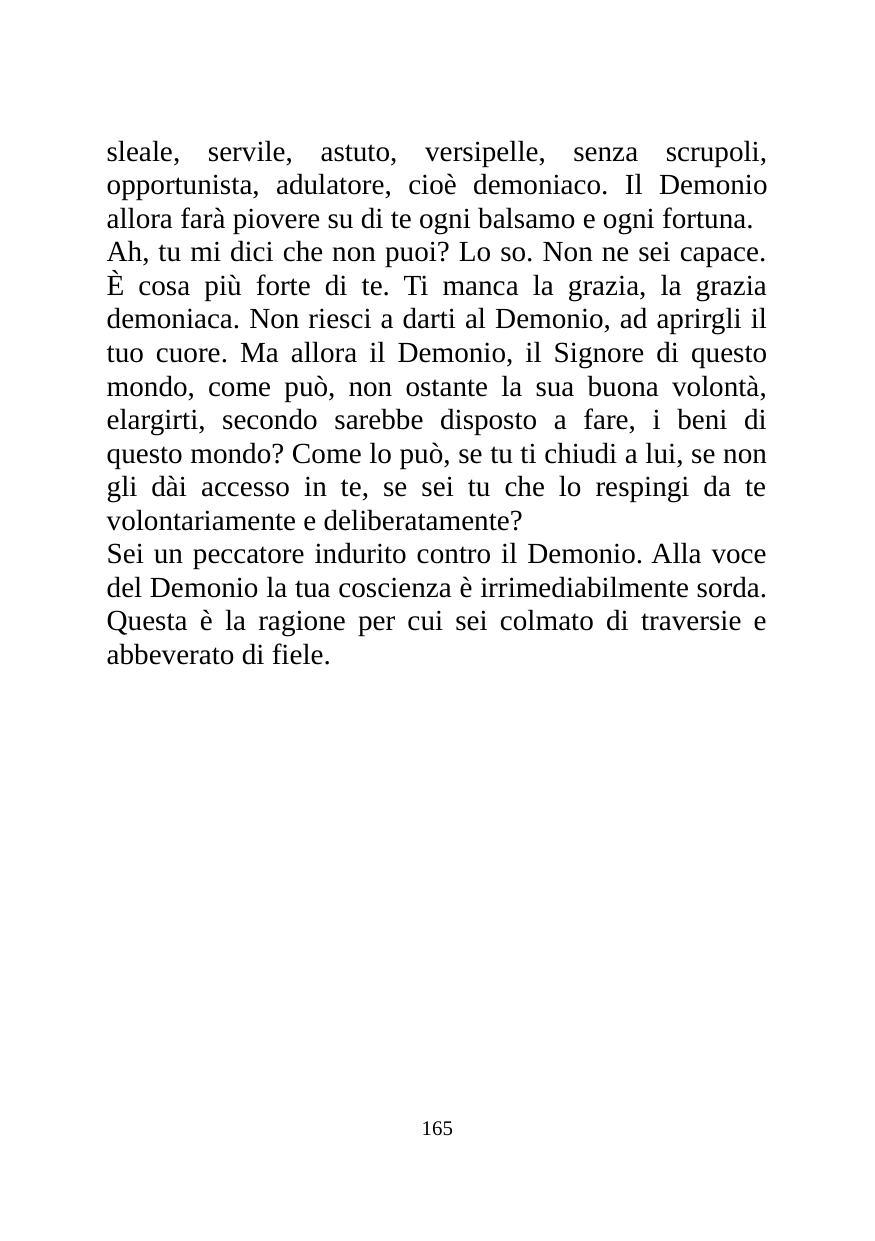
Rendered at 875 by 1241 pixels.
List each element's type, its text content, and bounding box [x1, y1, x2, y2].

text sleale, servile, astuto, versipelle, senza scrupoli, opportunista, adulatore, cioè demoniaco. Il Demonio allora farà piovere su di te ogni balsamo e ogni fortuna. [106, 134, 768, 234]
text Sei un peccatore indurito contro il Demonio. Alla voce del Demonio la tua coscienza è irrimediabilmente sorda. Questa è la ragione per cui sei colmato di traversie e abbeverato di fiele. [106, 536, 768, 671]
text Ah, tu mi dici che non puoi? Lo so. Non ne sei capace. È cosa più forte di te. Ti manca la grazia, la grazia demoniaca. Non riesci a darti al Demonio, ad aprirgli il tuo cuore. Ma allora il Demonio, il Signore di questo mondo, come può, non ostante la sua buona volontà, elargirti, secondo sarebbe disposto a fare, i beni di questo mondo? Come lo può, se tu ti chiudi a lui, se non gli dài accesso in te, se sei tu che lo respingi da te volontariamente e deliberatamente? [106, 234, 768, 536]
